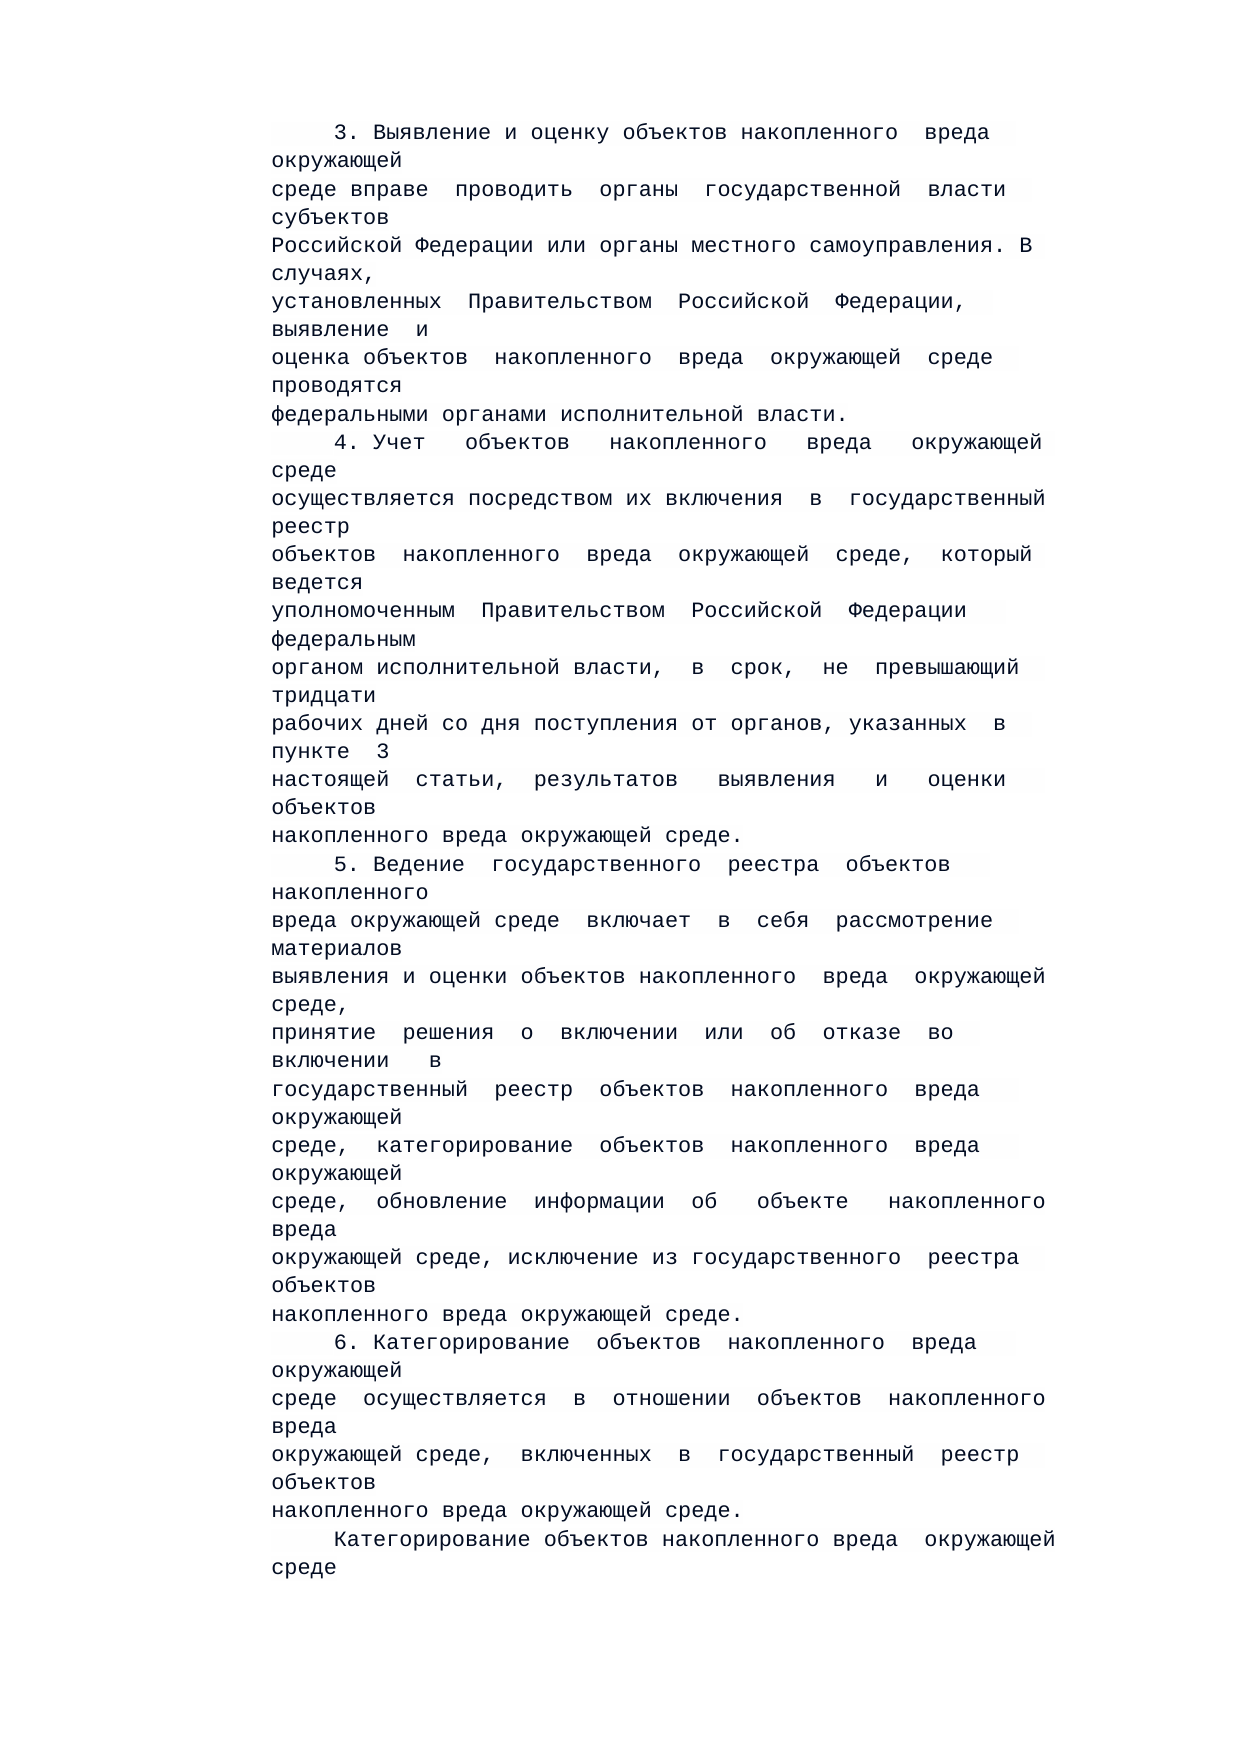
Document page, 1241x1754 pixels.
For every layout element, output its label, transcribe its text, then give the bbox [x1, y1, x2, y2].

text вреда окружающей среде включает в себя рассмотрение материалов [271, 906, 1058, 962]
text окружающей среде, включенных в государственный реестр объектов [271, 1440, 1058, 1496]
text Российской Федерации или органы местного самоуправления. В случаях, [271, 231, 1058, 287]
text 6. Категорирование объектов накопленного вреда окружающей [271, 1327, 1058, 1384]
text среде, обновление информации об объекте накопленного вреда [271, 1187, 1058, 1243]
text уполномоченным Правительством Российской Федерации федеральным [271, 596, 1058, 652]
text выявления и оценки объектов накопленного вреда окружающей среде, [271, 962, 1058, 1018]
text окружающей среде, исключение из государственного реестра объектов [271, 1243, 1058, 1299]
text оценка объектов накопленного вреда окружающей среде проводятся [271, 343, 1058, 399]
text 3. Выявление и оценку объектов накопленного вреда окружающей [271, 118, 1058, 174]
text государственный реестр объектов накопленного вреда окружающей [271, 1074, 1058, 1131]
text накопленного вреда окружающей среде. [271, 821, 1058, 849]
text установленных Правительством Российской Федерации, выявление и [271, 287, 1058, 343]
text органом исполнительной власти, в срок, не превышающий тридцати [271, 652, 1058, 709]
text объектов накопленного вреда окружающей среде, который ведется [271, 540, 1058, 596]
text накопленного вреда окружающей среде. [271, 1496, 1058, 1524]
text принятие решения о включении или об отказе во включении в [271, 1018, 1058, 1074]
text накопленного вреда окружающей среде. [271, 1299, 1058, 1327]
text среде, категорирование объектов накопленного вреда окружающей [271, 1131, 1058, 1187]
text осуществляется посредством их включения в государственный реестр [271, 484, 1058, 540]
text среде осуществляется в отношении объектов накопленного вреда [271, 1384, 1058, 1440]
text рабочих дней со дня поступления от органов, указанных в пункте 3 [271, 709, 1058, 765]
text настоящей статьи, результатов выявления и оценки объектов [271, 765, 1058, 821]
text 4. Учет объектов накопленного вреда окружающей среде [271, 427, 1058, 484]
text среде вправе проводить органы государственной власти субъектов [271, 174, 1058, 231]
text 5. Ведение государственного реестра объектов накопленного [271, 849, 1058, 906]
text федеральными органами исполнительной власти. [271, 399, 1058, 427]
text Категорирование объектов накопленного вреда окружающей среде [271, 1524, 1058, 1581]
